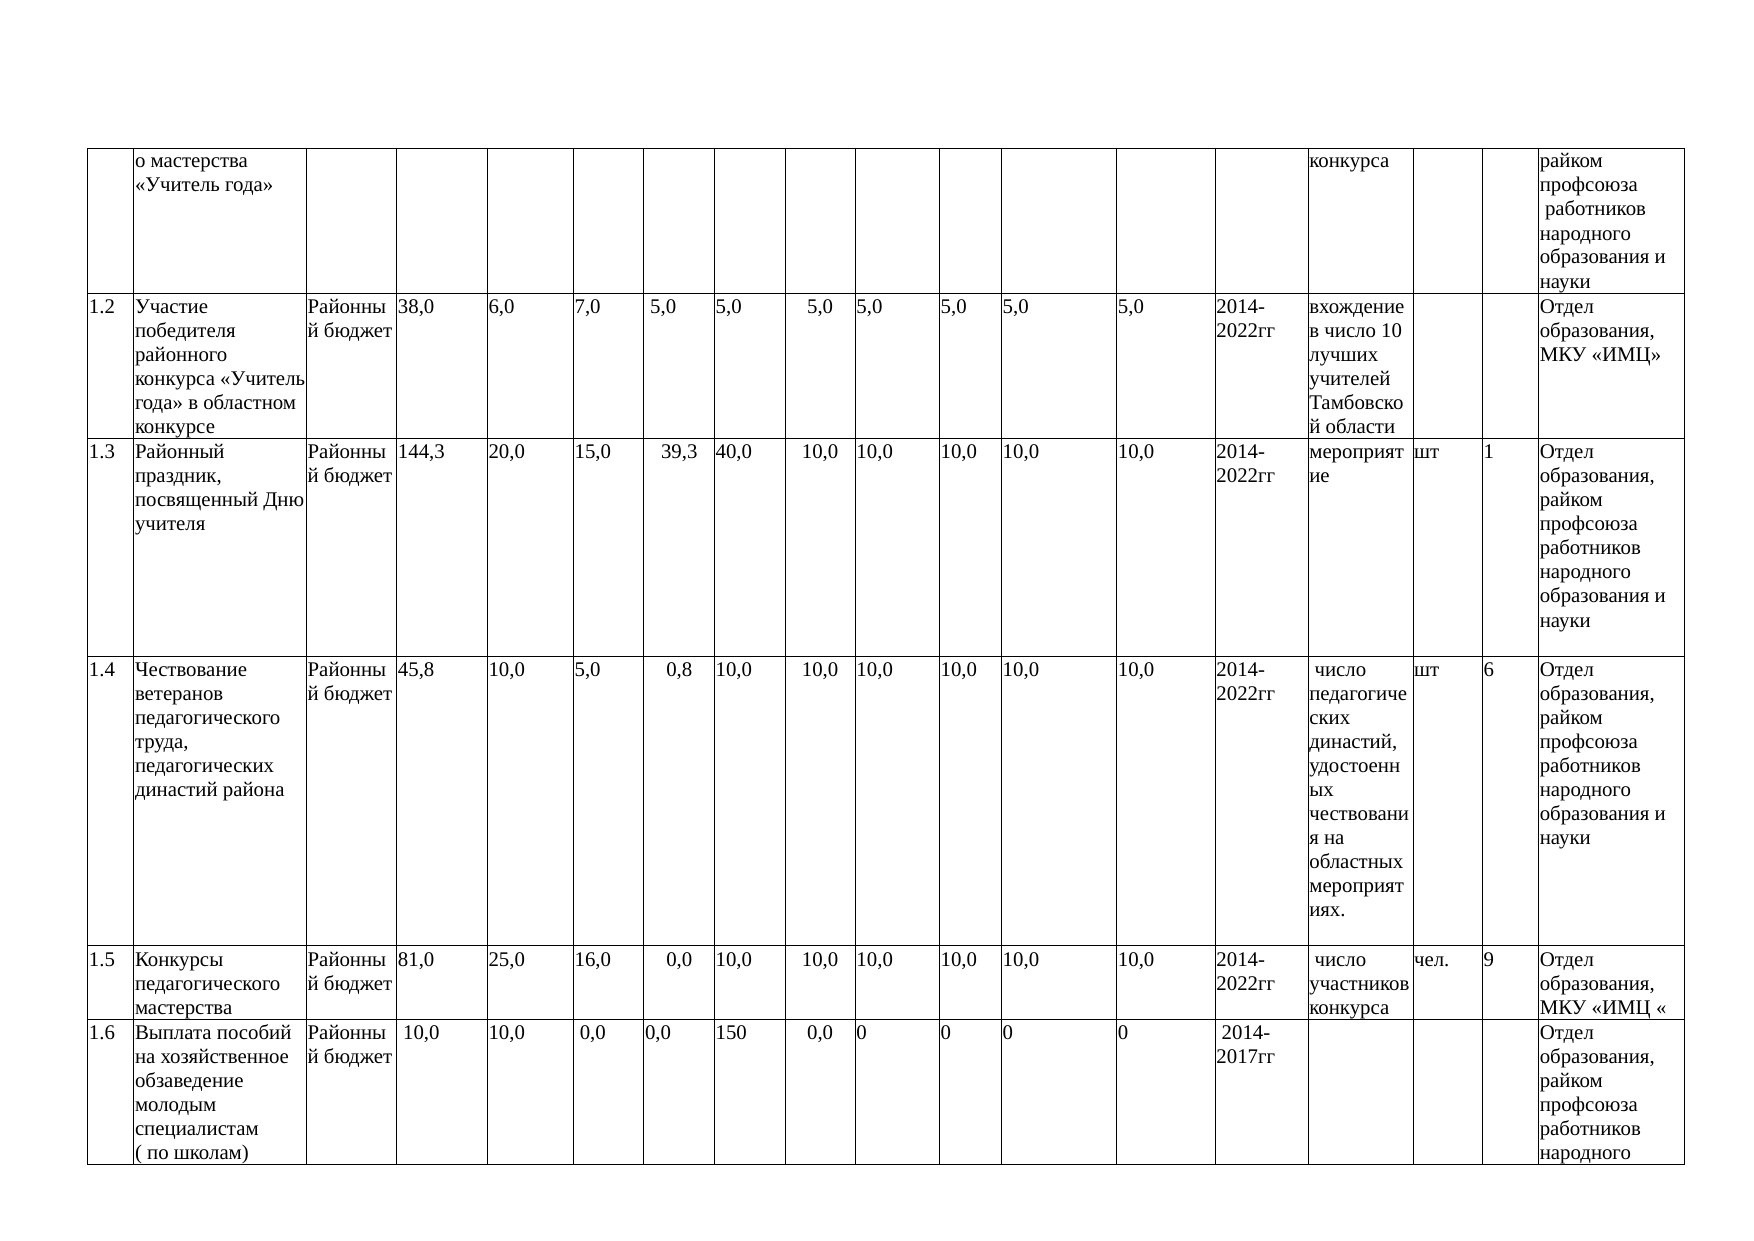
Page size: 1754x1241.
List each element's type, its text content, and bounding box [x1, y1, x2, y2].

table_cell Районный бюджет [307, 657, 396, 945]
table_cell Чествование ветеранов педагогического труда, педагогических династий района [134, 657, 306, 945]
table_cell 20,0 [488, 439, 573, 656]
table_cell 0 [856, 1020, 939, 1164]
table_cell Районный бюджет [307, 294, 396, 438]
table_cell [1483, 149, 1538, 293]
table_cell 45,8 [397, 657, 487, 945]
table_cell 10,0 [940, 657, 1001, 945]
table_cell 5,0 [940, 294, 1001, 438]
table_cell [1414, 149, 1482, 293]
table_cell 10,0 [715, 657, 785, 945]
table_cell 0,0 [644, 1020, 714, 1164]
table_cell 10,0 [786, 439, 855, 656]
table_cell Районный бюджет [307, 946, 396, 1019]
table_cell 10,0 [1002, 657, 1116, 945]
table_cell 40,0 [715, 439, 785, 656]
table_cell шт [1414, 657, 1482, 945]
table_cell 1.4 [88, 657, 133, 945]
table_cell Районный бюджет [307, 1020, 396, 1164]
table_cell 2014-2022гг [1216, 439, 1308, 656]
table_cell [1414, 1020, 1482, 1164]
table_cell 10,0 [786, 946, 855, 1019]
table_cell 10,0 [1117, 657, 1215, 945]
table_cell Выплата пособий на хозяйственное обзаведение молодым специалистам ( по школам) [134, 1020, 306, 1164]
table_cell [1414, 294, 1482, 438]
table_cell 10,0 [940, 946, 1001, 1019]
table_cell [307, 149, 396, 293]
table_cell 81,0 [397, 946, 487, 1019]
table_cell 15,0 [574, 439, 643, 656]
table_cell 7,0 [574, 294, 643, 438]
table_cell 5,0 [786, 294, 855, 438]
table_cell 0,0 [786, 1020, 855, 1164]
table_cell 150 [715, 1020, 785, 1164]
table_cell [397, 149, 487, 293]
table_cell Отдел образования, райком профсоюза работников народного образования и науки [1539, 657, 1684, 945]
table_cell 5,0 [1002, 294, 1116, 438]
table_cell мероприятие [1309, 439, 1413, 656]
table_cell 1.6 [88, 1020, 133, 1164]
table_cell 10,0 [397, 1020, 487, 1164]
table_cell [940, 149, 1001, 293]
table_cell число педагогических династий, удостоенных чествования на областных мероприятиях. [1309, 657, 1413, 945]
table_cell 6 [1483, 657, 1538, 945]
table_cell 6,0 [488, 294, 573, 438]
table_cell 1.2 [88, 294, 133, 438]
table_cell [1483, 294, 1538, 438]
table_cell 5,0 [644, 294, 714, 438]
table_cell Конкурсы педагогического мастерства [134, 946, 306, 1019]
table_cell [1117, 149, 1215, 293]
table_cell [644, 149, 714, 293]
table_cell 10,0 [856, 946, 939, 1019]
table_cell 0 [1117, 1020, 1215, 1164]
table_cell 9 [1483, 946, 1538, 1019]
table_cell 2014-2022гг [1216, 946, 1308, 1019]
table_cell 5,0 [1117, 294, 1215, 438]
table_cell [88, 149, 133, 293]
table_cell число участников конкурса [1309, 946, 1413, 1019]
table_cell Участие победителя районного конкурса «Учитель года» в областном конкурсе [134, 294, 306, 438]
table_cell [1216, 149, 1308, 293]
table_cell 10,0 [1002, 946, 1116, 1019]
table_cell [1483, 1020, 1538, 1164]
table_cell [786, 149, 855, 293]
table_cell 1.3 [88, 439, 133, 656]
table_cell конкурса [1309, 149, 1413, 293]
table_cell 25,0 [488, 946, 573, 1019]
table_cell [75, 148, 87, 293]
table_cell 10,0 [715, 946, 785, 1019]
table_cell [1309, 1020, 1413, 1164]
table_cell 1 [1483, 439, 1538, 656]
table_cell чел. [1414, 946, 1482, 1019]
table_cell Отдел образования, райком профсоюза работников народного [1539, 1020, 1684, 1164]
table_cell [574, 149, 643, 293]
table_cell 0,8 [644, 657, 714, 945]
table_cell 0 [940, 1020, 1001, 1164]
table_cell 10,0 [1117, 439, 1215, 656]
table_cell Районный бюджет [307, 439, 396, 656]
table_cell [75, 438, 87, 656]
table_cell шт [1414, 439, 1482, 656]
table_cell [488, 149, 573, 293]
table_cell 10,0 [940, 439, 1001, 656]
table_cell Отдел образования, МКУ «ИМЦ « [1539, 946, 1684, 1019]
table_cell 0,0 [574, 1020, 643, 1164]
table_cell 0,0 [644, 946, 714, 1019]
table_cell [75, 1019, 87, 1164]
table_cell 38,0 [397, 294, 487, 438]
table_cell о мастерства «Учитель года» [134, 149, 306, 293]
table_cell [75, 656, 87, 945]
table_cell 1.5 [88, 946, 133, 1019]
table_cell 10,0 [1002, 439, 1116, 656]
table_cell 5,0 [574, 657, 643, 945]
table_cell 10,0 [1117, 946, 1215, 1019]
table_cell 16,0 [574, 946, 643, 1019]
table_cell 5,0 [856, 294, 939, 438]
table_cell Отдел образования, райком профсоюза работников народного образования и науки [1539, 439, 1684, 656]
table_cell 10,0 [488, 1020, 573, 1164]
table_cell райком профсоюза работников народного образования и науки [1539, 149, 1684, 293]
table_cell 0 [1002, 1020, 1116, 1164]
table_cell 144,3 [397, 439, 487, 656]
table_cell [1002, 149, 1116, 293]
table_cell Отдел образования, МКУ «ИМЦ» [1539, 294, 1684, 438]
table_cell 2014-2022гг [1216, 294, 1308, 438]
table_cell 10,0 [856, 439, 939, 656]
table_cell Районный праздник, посвященный Дню учителя [134, 439, 306, 656]
table_cell 5,0 [715, 294, 785, 438]
table_cell 2014-2017гг [1216, 1020, 1308, 1164]
table_cell 39,3 [644, 439, 714, 656]
table_cell [856, 149, 939, 293]
table_cell вхождение в число 10 лучших учителей Тамбовской области [1309, 294, 1413, 438]
table_cell 2014-2022гг [1216, 657, 1308, 945]
table_cell [75, 293, 87, 438]
table_cell 10,0 [488, 657, 573, 945]
table_cell [75, 945, 87, 1019]
table_cell 10,0 [786, 657, 855, 945]
table_cell [715, 149, 785, 293]
table_cell 10,0 [856, 657, 939, 945]
